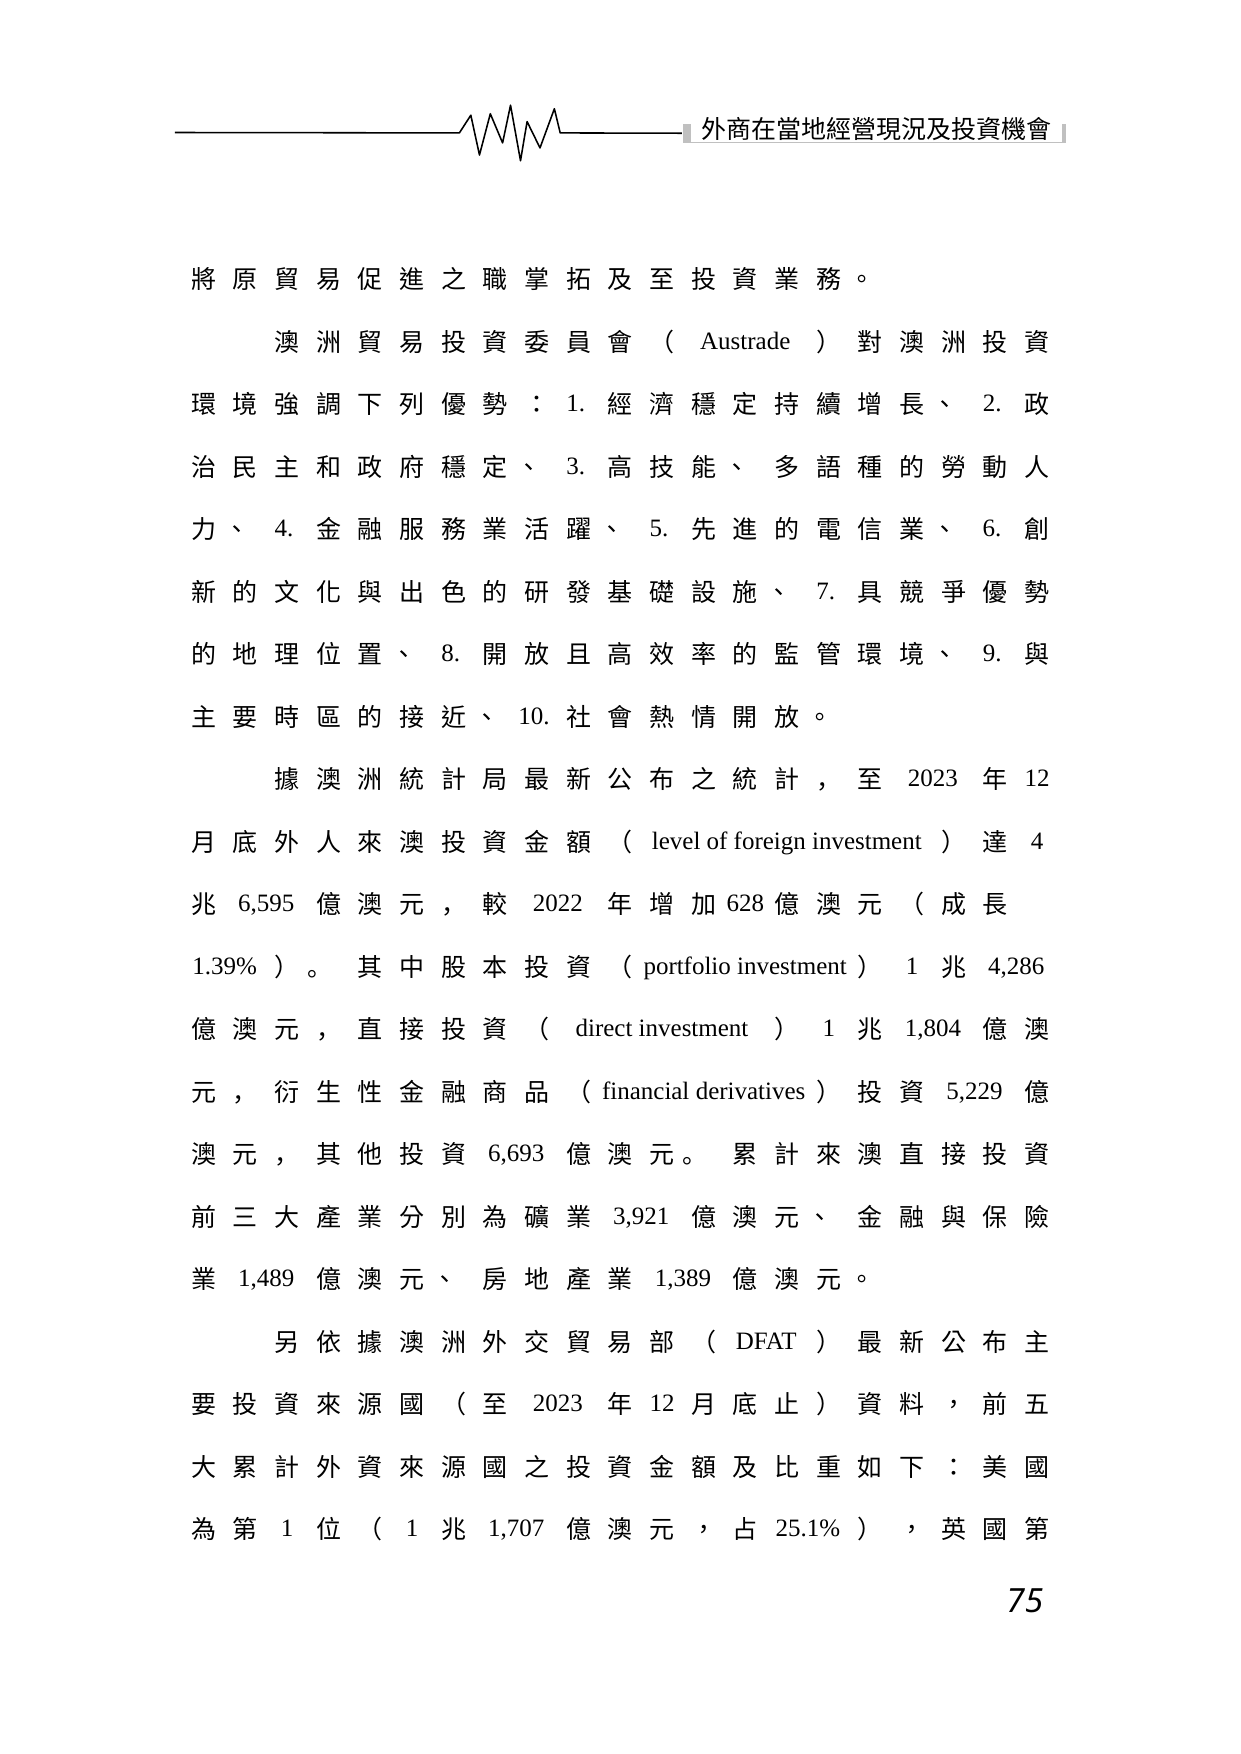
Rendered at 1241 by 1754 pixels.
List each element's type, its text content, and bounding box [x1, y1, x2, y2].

text 澳洲貿易投資委員會（Austrade）對澳洲投資環境強調下列優勢：1. 經濟穩定持續增長、2. 政治民主和政府穩定、3. 高技能、多語種的勞動人力、4. 金融服務業活躍、5. 先進的電信業、6. 創新的文化與出色的研發基礎設施、7. 具競爭優勢的地理位置、8. 開放且高效率的監管環境、9. 與主要時區的接近、10. 社會熱情開放。 [183, 299, 1058, 736]
text 據澳洲統計局最新公布之統計，至2023年12月底外人來澳投資金額（level of foreign investment）達4兆6,595億澳元，較2022年增加628億澳元（成長1.39%）。其中股本投資（portfolio investment）1兆4,286億澳元，直接投資（direct investment）1兆1,804億澳元，衍生性金融商品（financial derivatives）投資5,229億澳元，其他投資6,693億澳元。累計來澳直接投資前三大產業分別為礦業3,921億澳元、金融與保險業1,489億澳元、房地產業1,389億澳元。 [183, 736, 1058, 1299]
text 將原貿易促進之職掌拓及至投資業務。 [183, 236, 1058, 299]
text 另依據澳洲外交貿易部（DFAT）最新公布主要投資來源國（至2023年12月底止）資料，前五大累計外資來源國之投資金額及比重如下：美國為第1位（1兆1,707億澳元，占25.1%），英國第 [183, 1299, 1058, 1549]
